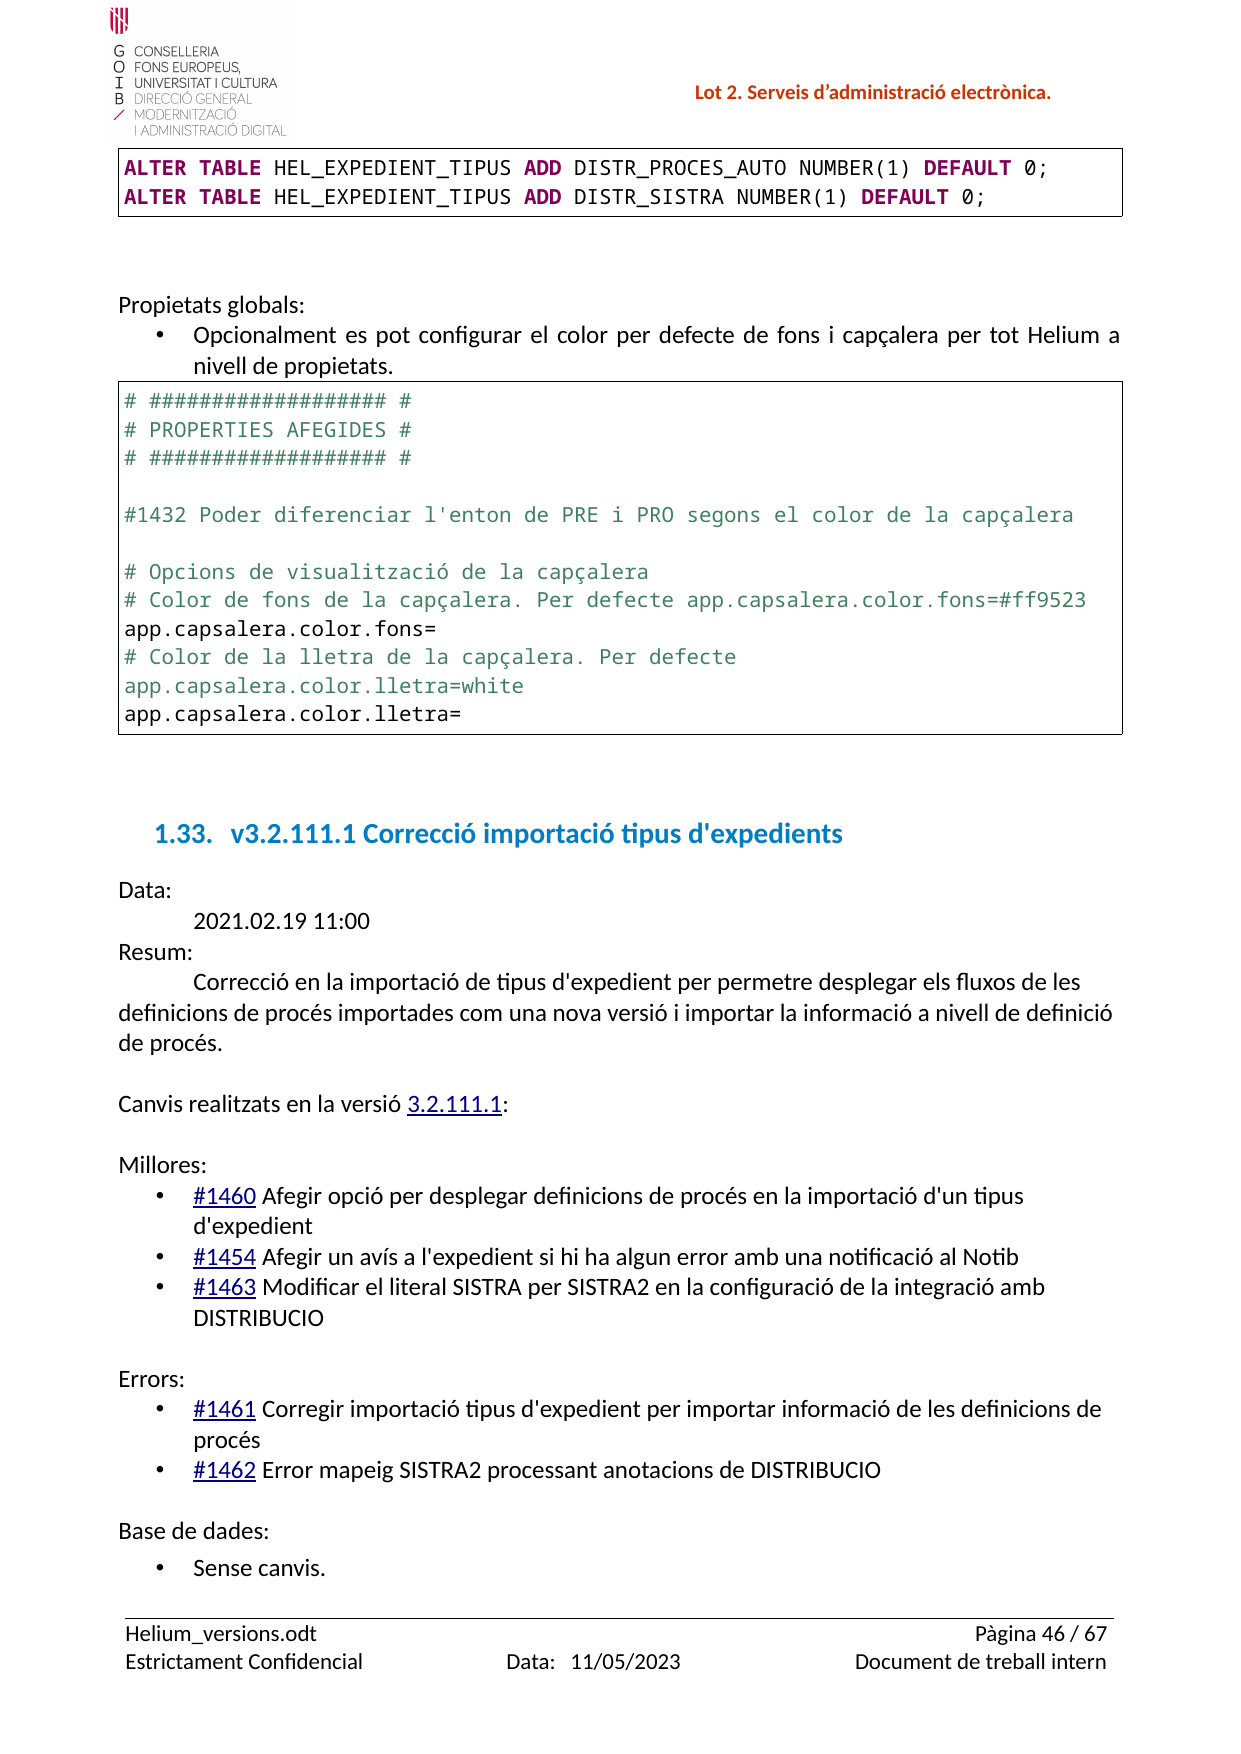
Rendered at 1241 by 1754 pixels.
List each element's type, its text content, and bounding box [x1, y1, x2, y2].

list #1461 Corregir importació tipus d'expedient per importar informació de les definicions de procés [156, 1393, 1122, 1454]
text Resum: [118, 936, 1122, 966]
text Canvis realitzats en la versió 3.2.111.1: [118, 1088, 1122, 1119]
text Millores: [118, 1149, 1122, 1180]
text Correcció en la importació de tipus d'expedient per permetre desplegar els fluxos de les definicions de procés importades com una nova versió i importar la informació a nivell de definició de procés. [118, 966, 1122, 1058]
table_header # ################### # # PROPERTIES AFEGIDES # # ################### # #1432 Poder diferenciar l'enton de PRE i PRO segons el color de la capçalera # Opcions de visualització de la capçalera # Color de fons de la capçalera. Per defecte app.capsalera.color.fons=#ff9523 app.capsalera.color.fons= # Color de la lletra de la capçalera. Per defecte app.capsalera.color.lletra=white app.capsalera.color.lletra= [119, 382, 1122, 733]
text 2021.02.19 11:00 [118, 905, 1122, 936]
list Sense canvis. [156, 1552, 1122, 1582]
text Base de dades: [118, 1516, 1122, 1546]
list #1462 Error mapeig SISTRA2 processant anotacions de DISTRIBUCIO [156, 1454, 1122, 1485]
text Propietats globals: [118, 289, 1122, 320]
list #1454 Afegir un avís a l'expedient si hi ha algun error amb una notificació al Notib [156, 1241, 1122, 1271]
list #1460 Afegir opció per desplegar definicions de procés en la importació d'un tipus d'expedient [156, 1180, 1122, 1241]
text Data: [118, 874, 1122, 905]
subtitle v3.2.111.1 Correcció importació tipus d'expedients [153, 815, 1122, 851]
list #1463 Modificar el literal SISTRA per SISTRA2 en la configuració de la integració amb DISTRIBUCIO [156, 1271, 1122, 1332]
text Errors: [118, 1363, 1122, 1393]
picture [100, 0, 297, 144]
list Opcionalment es pot configurar el color per defecte de fons i capçalera per tot Helium a nivell de propietats. [156, 320, 1122, 381]
table_header ALTER TABLE HEL_EXPEDIENT_TIPUS ADD DISTR_PROCES_AUTO NUMBER(1) DEFAULT 0; ALTER TABLE HEL_EXPEDIENT_TIPUS ADD DISTR_SISTRA NUMBER(1) DEFAULT 0; [119, 149, 1122, 216]
